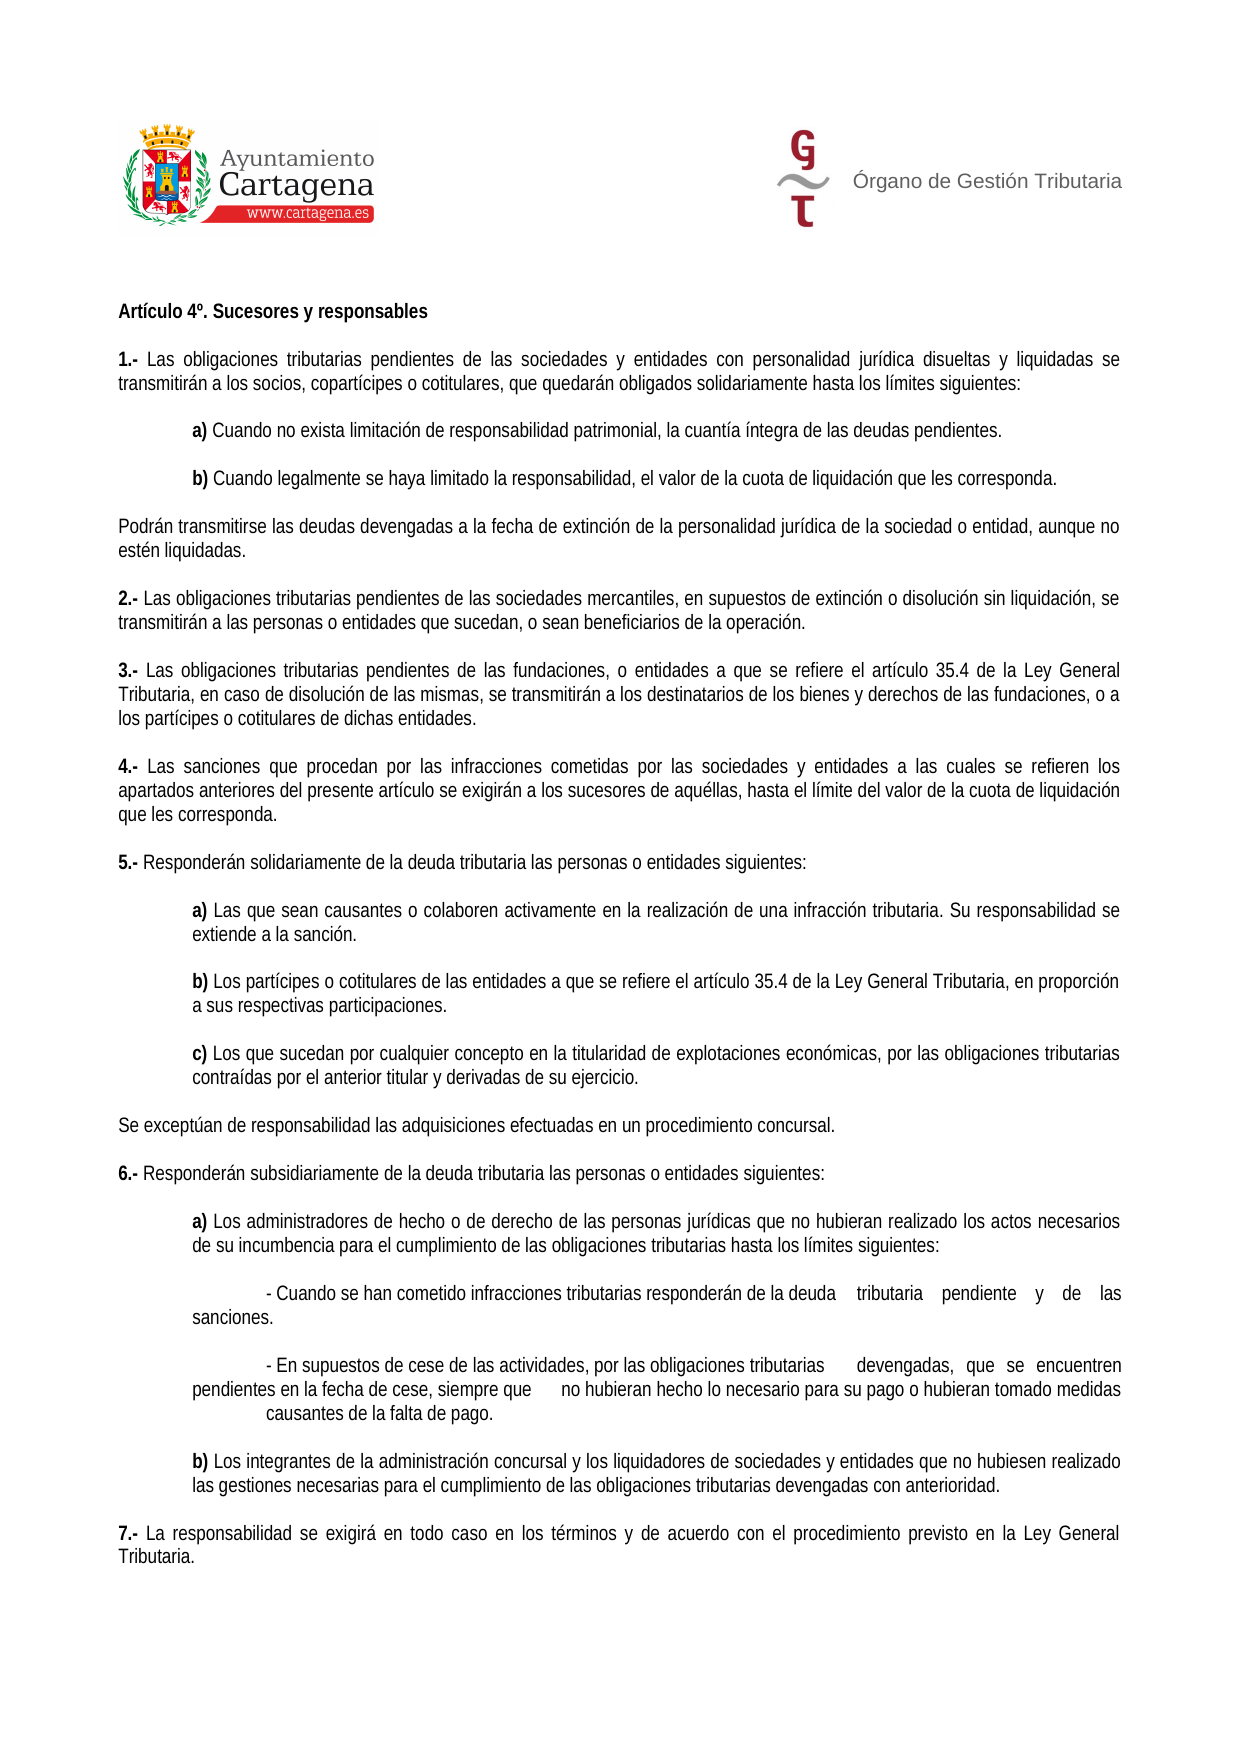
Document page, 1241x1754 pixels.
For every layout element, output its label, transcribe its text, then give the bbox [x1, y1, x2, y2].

text a) Los administradores de hecho o de derecho de las personas jurídicas que no hubieran realizado los actos necesarios de su incumbencia para el cumplimiento de las obligaciones tributarias hasta los límites siguientes: [192, 1209, 1122, 1257]
text 2.- Las obligaciones tributarias pendientes de las sociedades mercantiles, en supuestos de extinción o disolución sin liquidación, se transmitirán a las personas o entidades que sucedan, o sean beneficiarios de la operación. [118, 586, 1122, 634]
text b) Los integrantes de la administración concursal y los liquidadores de sociedades y entidades que no hubiesen realizado las gestiones necesarias para el cumplimiento de las obligaciones tributarias devengadas con anterioridad. [192, 1448, 1122, 1496]
text 6.- Responderán subsidiariamente de la deuda tributaria las personas o entidades siguientes: [118, 1161, 1122, 1185]
text - Cuando se han cometido infracciones tributarias responderán de la deuda tributaria pendiente y de las sanciones. [192, 1281, 1122, 1329]
text 7.- La responsabilidad se exigirá en todo caso en los términos y de acuerdo con el procedimiento previsto en la Ley General Tributaria. [118, 1520, 1122, 1568]
text a) Las que sean causantes o colaboren activamente en la realización de una infracción tributaria. Su responsabilidad se extiende a la sanción. [192, 897, 1122, 945]
text 5.- Responderán solidariamente de la deuda tributaria las personas o entidades siguientes: [118, 849, 1122, 873]
text b) Cuando legalmente se haya limitado la responsabilidad, el valor de la cuota de liquidación que les corresponda. [192, 466, 1122, 490]
text c) Los que sucedan por cualquier concepto en la titularidad de explotaciones económicas, por las obligaciones tributarias contraídas por el anterior titular y derivadas de su ejercicio. [192, 1041, 1122, 1089]
text Podrán transmitirse las deudas devengadas a la fecha de extinción de la personalidad jurídica de la sociedad o entidad, aunque no estén liquidadas. [118, 514, 1122, 562]
text 4.- Las sanciones que procedan por las infracciones cometidas por las sociedades y entidades a las cuales se refieren los apartados anteriores del presente artículo se exigirán a los sucesores de aquéllas, hasta el límite del valor de la cuota de liquidación que les corresponda. [118, 754, 1122, 826]
text 3.- Las obligaciones tributarias pendientes de las fundaciones, o entidades a que se refiere el artículo 35.4 de la Ley General Tributaria, en caso de disolución de las mismas, se transmitirán a los destinatarios de los bienes y derechos de las fundaciones, o a los partícipes o cotitulares de dichas entidades. [118, 658, 1122, 730]
text 1.- Las obligaciones tributarias pendientes de las sociedades y entidades con personalidad jurídica disueltas y liquidadas se transmitirán a los socios, copartícipes o cotitulares, que quedarán obligados solidariamente hasta los límites siguientes: [118, 346, 1122, 394]
picture [117, 119, 379, 236]
text Artículo 4º. Sucesores y responsables [118, 298, 1122, 322]
text - En supuestos de cese de las actividades, por las obligaciones tributarias devengadas, que se encuentren pendientes en la fecha de cese, siempre que no hubieran hecho lo necesario para su pago o hubieran tomado medidas causantes de la falta de pago. [192, 1353, 1122, 1424]
text b) Los partícipes o cotitulares de las entidades a que se refiere el artículo 35.4 de la Ley General Tributaria, en proporción a sus respectivas participaciones. [192, 969, 1122, 1017]
text Se exceptúan de responsabilidad las adquisiciones efectuadas en un procedimiento concursal. [118, 1113, 1122, 1137]
text a) Cuando no exista limitación de responsabilidad patrimonial, la cuantía íntegra de las deudas pendientes. [192, 418, 1122, 442]
